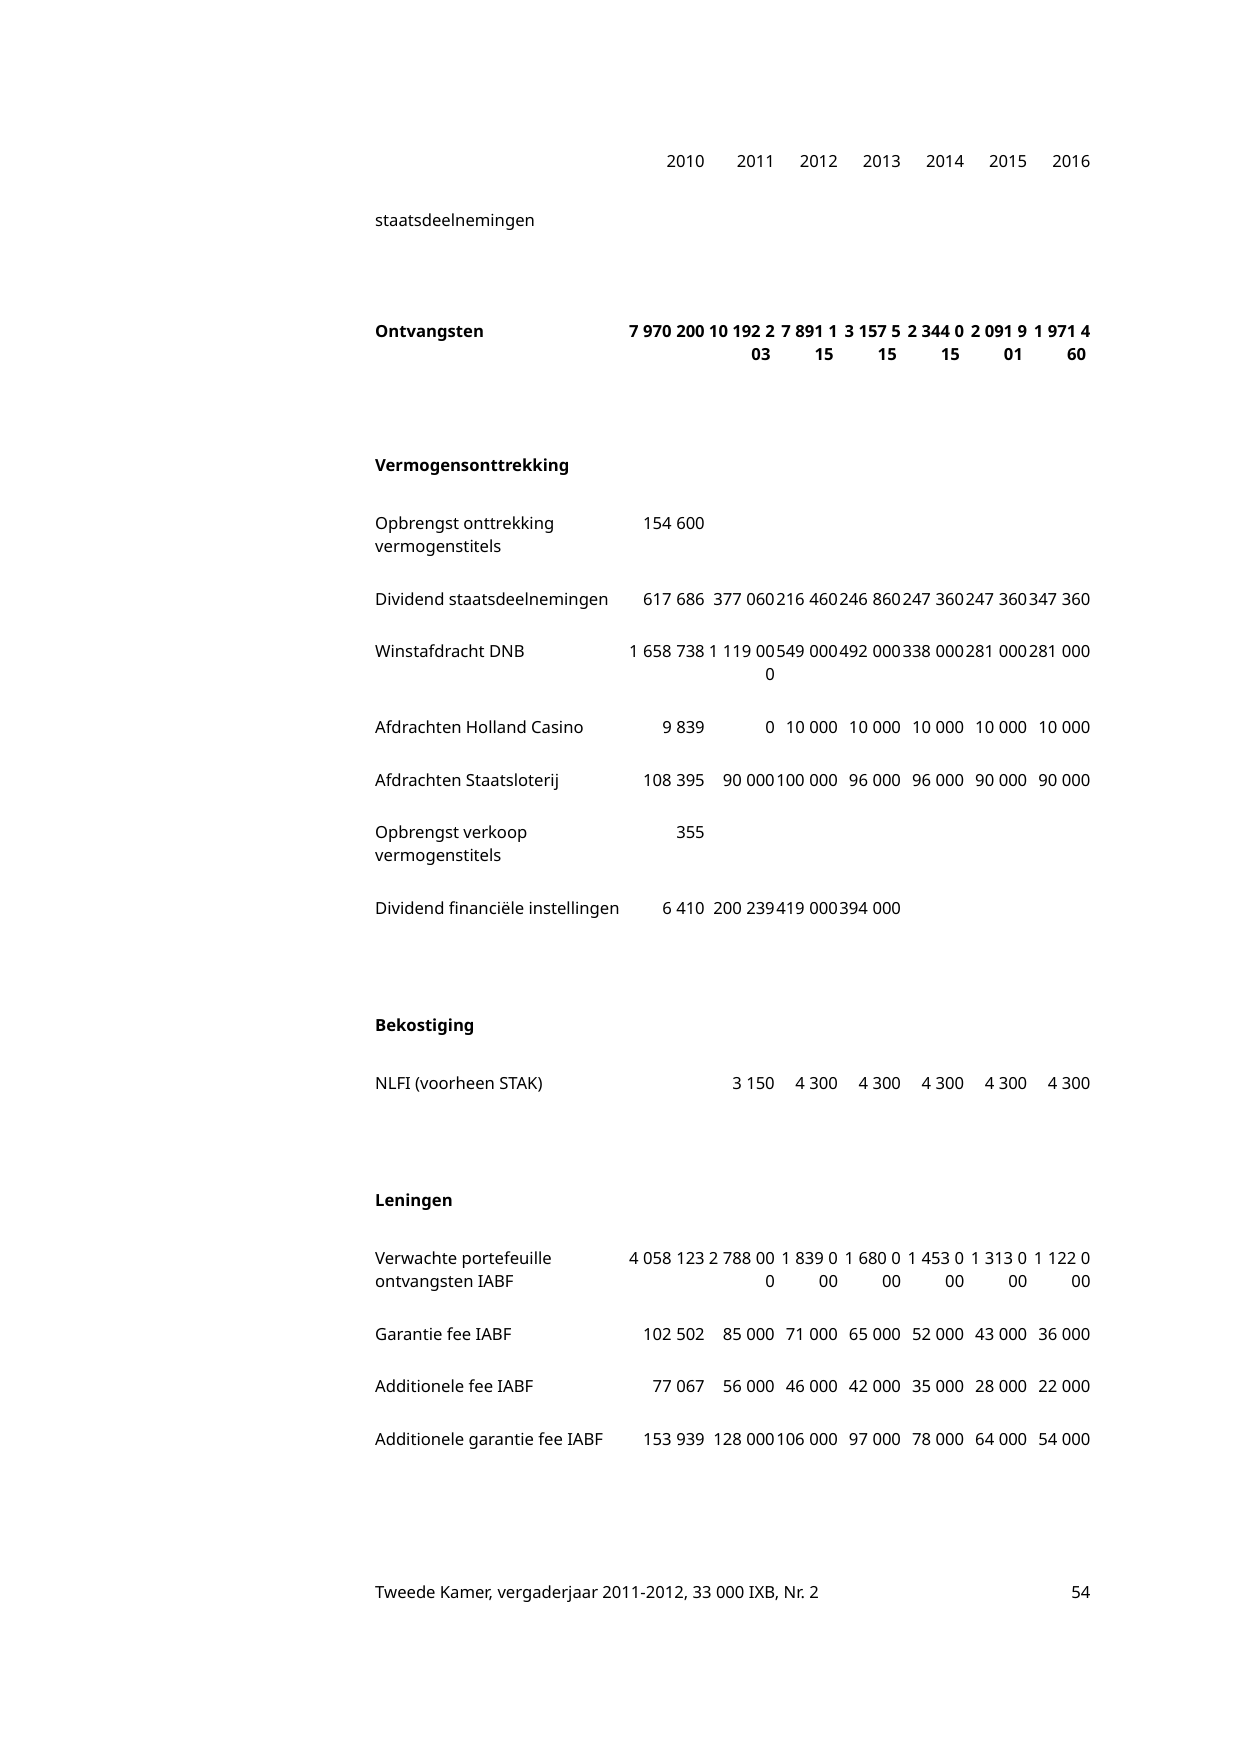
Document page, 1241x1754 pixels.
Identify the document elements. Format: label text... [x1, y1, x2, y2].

table_cell 347 360 [1027, 587, 1090, 640]
table_cell [964, 261, 1027, 319]
table_cell 1 839 000 [775, 1247, 838, 1322]
table_cell [705, 1013, 774, 1072]
table_cell [901, 955, 964, 1013]
table_cell 78 000 [901, 1428, 964, 1480]
table_cell [705, 209, 774, 261]
table_cell 71 000 [775, 1322, 838, 1375]
table_cell 4 300 [964, 1072, 1027, 1130]
table_cell Dividend financiële instellingen [375, 896, 627, 955]
table_cell Opbrengst verkoop vermogenstitels [375, 821, 627, 896]
table_cell [964, 896, 1027, 955]
table_cell 10 000 [1027, 715, 1090, 768]
table_cell [705, 821, 774, 896]
table_cell [775, 454, 838, 512]
table_cell [838, 1130, 901, 1188]
table_cell 4 300 [838, 1072, 901, 1130]
table_cell [1027, 1189, 1090, 1247]
table_cell Additionele fee IABF [375, 1375, 627, 1428]
table_cell 46 000 [775, 1375, 838, 1428]
table_cell 65 000 [838, 1322, 901, 1375]
table_cell Winstafdracht DNB [375, 640, 627, 715]
table_cell [705, 395, 774, 453]
table_cell 9 839 [627, 715, 704, 768]
table_cell [375, 261, 627, 319]
table_cell [775, 512, 838, 587]
table_cell [775, 1013, 838, 1072]
table_cell 96 000 [901, 768, 964, 821]
table_cell [964, 454, 1027, 512]
table_cell [1027, 896, 1090, 955]
table_cell [901, 209, 964, 261]
table_cell 35 000 [901, 1375, 964, 1428]
table_cell 10 000 [838, 715, 901, 768]
table_cell [838, 395, 901, 453]
table_cell 1 971 460 [1027, 320, 1090, 395]
table_cell [964, 209, 1027, 261]
table_cell [838, 512, 901, 587]
table_cell 52 000 [901, 1322, 964, 1375]
table_cell [627, 1072, 704, 1130]
table_cell [375, 395, 627, 453]
table_cell [901, 1013, 964, 1072]
table_cell 106 000 [775, 1428, 838, 1480]
table_cell Verwachte portefeuille ontvangsten IABF [375, 1247, 627, 1322]
table_cell 10 000 [901, 715, 964, 768]
table_cell 4 300 [1027, 1072, 1090, 1130]
table_header 2013 [838, 150, 901, 208]
table_cell [705, 454, 774, 512]
table_cell 36 000 [1027, 1322, 1090, 1375]
table_cell 216 460 [775, 587, 838, 640]
table_cell 281 000 [1027, 640, 1090, 715]
table_cell [1027, 512, 1090, 587]
table_cell 247 360 [964, 587, 1027, 640]
table_cell 154 600 [627, 512, 704, 587]
table_cell 153 939 [627, 1428, 704, 1480]
table_cell [901, 1189, 964, 1247]
table_cell [627, 955, 704, 1013]
table_cell [705, 261, 774, 319]
table_cell 492 000 [838, 640, 901, 715]
table_cell [627, 209, 704, 261]
table_cell 3 157 515 [838, 320, 901, 395]
table_cell 10 000 [775, 715, 838, 768]
table_cell 377 060 [705, 587, 774, 640]
table_cell [901, 454, 964, 512]
table_cell 85 000 [705, 1322, 774, 1375]
table_cell [838, 261, 901, 319]
table_cell [964, 1189, 1027, 1247]
table_cell Leningen [375, 1189, 627, 1247]
table_header 2016 [1027, 150, 1090, 208]
table_cell 10 192 203 [705, 320, 774, 395]
table_cell [705, 512, 774, 587]
table_cell 1 658 738 [627, 640, 704, 715]
table_cell [901, 821, 964, 896]
table_cell 97 000 [838, 1428, 901, 1480]
table_cell [838, 821, 901, 896]
table_cell Dividend staatsdeelnemingen [375, 587, 627, 640]
table_cell 1 680 000 [838, 1247, 901, 1322]
table_cell [627, 1189, 704, 1247]
table_cell 1 453 000 [901, 1247, 964, 1322]
table_header [375, 150, 627, 208]
table_cell [964, 955, 1027, 1013]
table_cell [1027, 1130, 1090, 1188]
table_cell [775, 1130, 838, 1188]
table_cell 0 [705, 715, 774, 768]
table_cell [627, 454, 704, 512]
table_cell 4 300 [901, 1072, 964, 1130]
table_cell 281 000 [964, 640, 1027, 715]
table_cell [901, 395, 964, 453]
table_cell [1027, 209, 1090, 261]
table_cell 549 000 [775, 640, 838, 715]
table_cell 394 000 [838, 896, 901, 955]
table_cell [1027, 261, 1090, 319]
table_cell 102 502 [627, 1322, 704, 1375]
table_cell 4 300 [775, 1072, 838, 1130]
table_cell 4 058 123 [627, 1247, 704, 1322]
table_cell [1027, 821, 1090, 896]
table_cell [838, 454, 901, 512]
table_cell Bekostiging [375, 1013, 627, 1072]
table_cell [775, 395, 838, 453]
table_header 2012 [775, 150, 838, 208]
table_cell [838, 955, 901, 1013]
table_cell [375, 955, 627, 1013]
table_cell [775, 955, 838, 1013]
table_cell 419 000 [775, 896, 838, 955]
table_cell 100 000 [775, 768, 838, 821]
table_cell 7 970 200 [627, 320, 704, 395]
table_cell 90 000 [1027, 768, 1090, 821]
table_cell [964, 1013, 1027, 1072]
table_cell 56 000 [705, 1375, 774, 1428]
table_cell [964, 512, 1027, 587]
table_cell [775, 209, 838, 261]
table_cell [627, 261, 704, 319]
table_cell 338 000 [901, 640, 964, 715]
table_cell Garantie fee IABF [375, 1322, 627, 1375]
table_cell 3 150 [705, 1072, 774, 1130]
table_cell 247 360 [901, 587, 964, 640]
table_cell [627, 1130, 704, 1188]
table_cell 28 000 [964, 1375, 1027, 1428]
table_cell [901, 512, 964, 587]
table_header 2010 [627, 150, 704, 208]
table_cell [775, 261, 838, 319]
table_cell [901, 896, 964, 955]
table_cell 22 000 [1027, 1375, 1090, 1428]
table_cell 10 000 [964, 715, 1027, 768]
table_header 2014 [901, 150, 964, 208]
table_cell [838, 1189, 901, 1247]
table_cell [964, 395, 1027, 453]
table_cell 2 788 000 [705, 1247, 774, 1322]
table_cell Opbrengst onttrekking vermogenstitels [375, 512, 627, 587]
table_cell [627, 395, 704, 453]
table_cell [901, 261, 964, 319]
table_cell NLFI (voorheen STAK) [375, 1072, 627, 1130]
table_cell 7 891 115 [775, 320, 838, 395]
table_cell [705, 1189, 774, 1247]
table_cell 1 122 000 [1027, 1247, 1090, 1322]
table_cell Vermogensonttrekking [375, 454, 627, 512]
table_cell Additionele garantie fee IABF [375, 1428, 627, 1480]
table_cell 1 119 000 [705, 640, 774, 715]
table_cell [838, 1013, 901, 1072]
table_cell 617 686 [627, 587, 704, 640]
table_header 2015 [964, 150, 1027, 208]
table_cell [775, 1189, 838, 1247]
table_cell [1027, 1013, 1090, 1072]
table_cell 108 395 [627, 768, 704, 821]
table_cell 128 000 [705, 1428, 774, 1480]
table_cell 2 091 901 [964, 320, 1027, 395]
table_cell staatsdeelnemingen [375, 209, 627, 261]
table_cell Ontvangsten [375, 320, 627, 395]
table_cell Afdrachten Holland Casino [375, 715, 627, 768]
table_cell 90 000 [964, 768, 1027, 821]
table_cell 6 410 [627, 896, 704, 955]
table_cell 355 [627, 821, 704, 896]
table_cell 2 344 015 [901, 320, 964, 395]
table_cell 246 860 [838, 587, 901, 640]
table_cell 200 239 [705, 896, 774, 955]
table_cell 77 067 [627, 1375, 704, 1428]
table_cell [1027, 955, 1090, 1013]
table_cell [705, 1130, 774, 1188]
table_cell [964, 821, 1027, 896]
table_cell 42 000 [838, 1375, 901, 1428]
table_cell [627, 1013, 704, 1072]
table_cell 90 000 [705, 768, 774, 821]
table_cell [964, 1130, 1027, 1188]
table_cell Afdrachten Staatsloterij [375, 768, 627, 821]
table_cell [705, 955, 774, 1013]
table_cell 64 000 [964, 1428, 1027, 1480]
table_cell [375, 1130, 627, 1188]
table_cell 43 000 [964, 1322, 1027, 1375]
table_cell [1027, 454, 1090, 512]
table_cell [775, 821, 838, 896]
table_cell [838, 209, 901, 261]
table_cell 1 313 000 [964, 1247, 1027, 1322]
table_cell [1027, 395, 1090, 453]
table_header 2011 [705, 150, 774, 208]
table_cell [901, 1130, 964, 1188]
table_cell 96 000 [838, 768, 901, 821]
table_cell 54 000 [1027, 1428, 1090, 1480]
